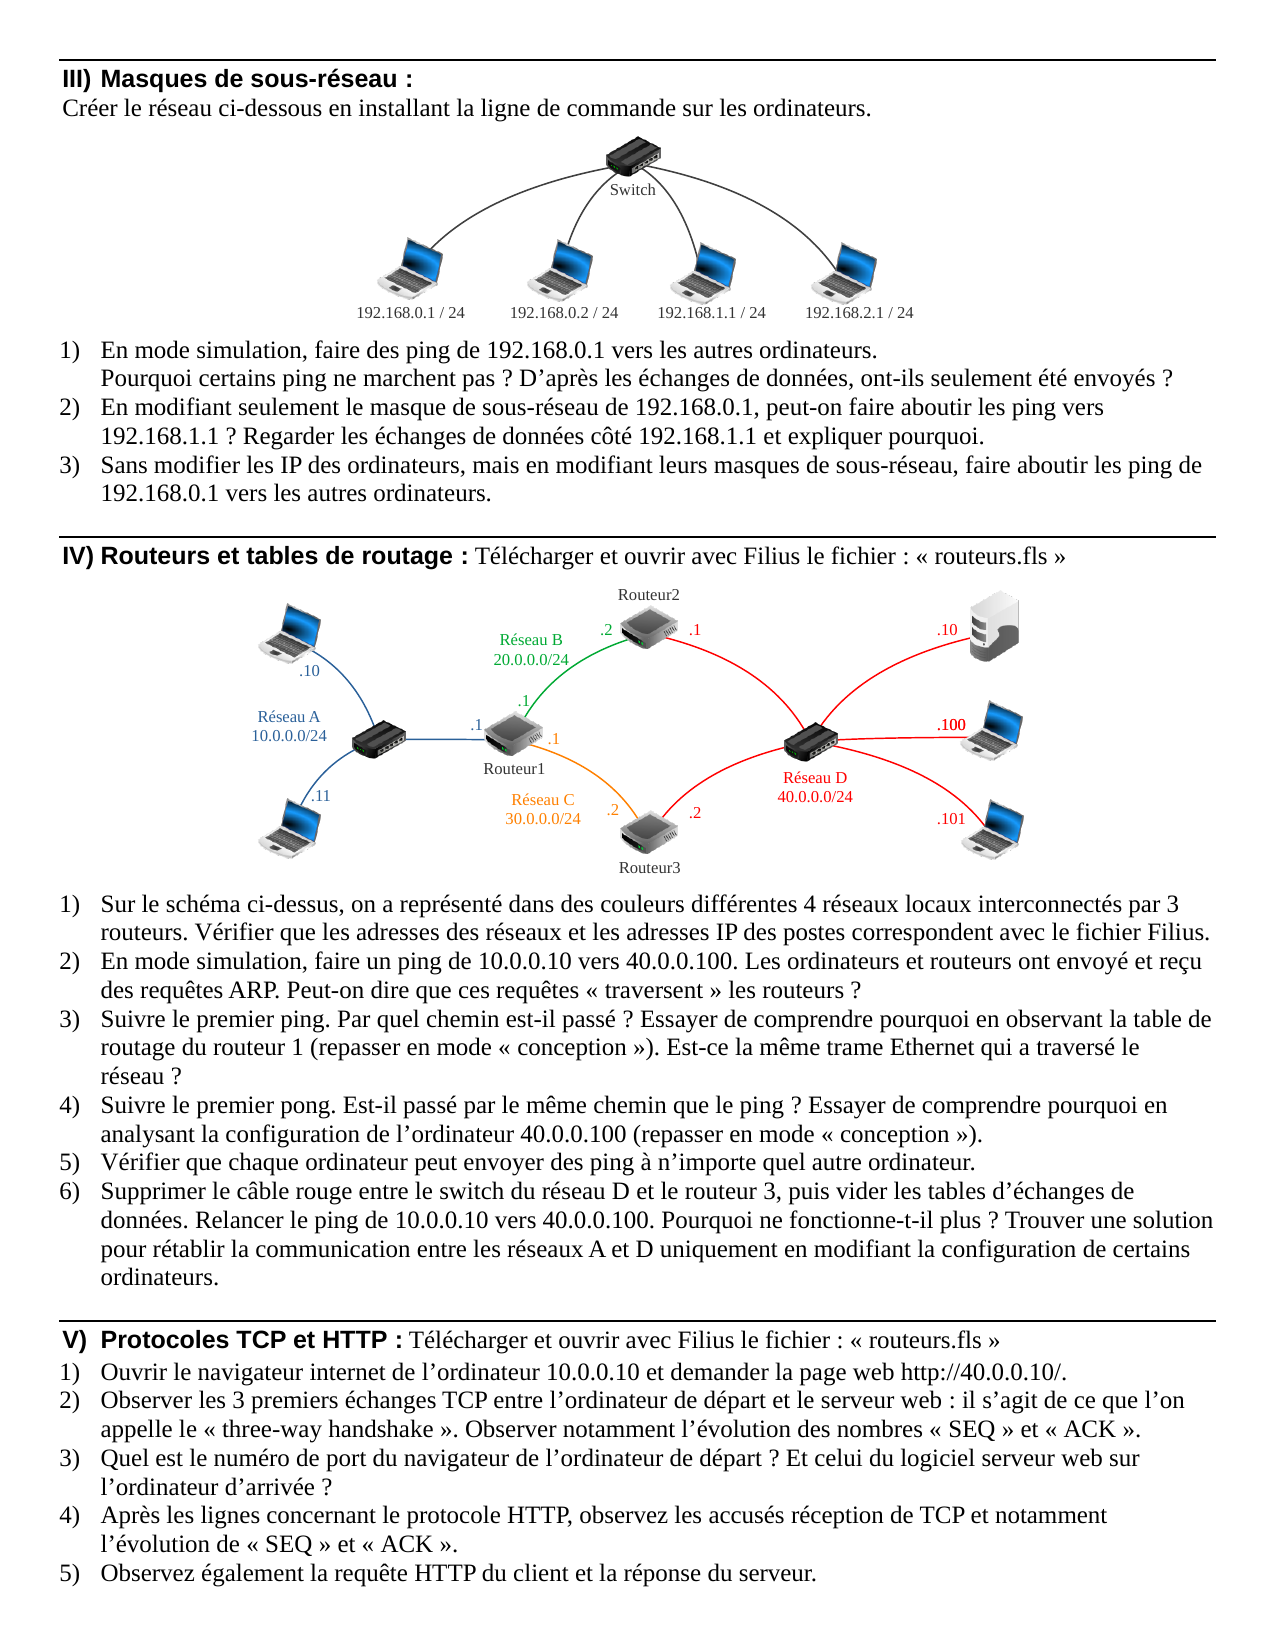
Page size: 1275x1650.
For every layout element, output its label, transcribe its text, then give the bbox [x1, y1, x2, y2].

picture [959, 700, 1023, 761]
picture [970, 590, 1019, 662]
list Ouvrir le navigateur internet de l’ordinateur 10.0.0.10 et demander la page web http://40.0.0.10/. [59, 1357, 1216, 1385]
list Sans modifier les IP des ordinateurs, mais en modifiant leurs masques de sous-réseau, faire aboutir les ping de 192.168.0.1 vers les autres ordinateurs. [59, 450, 1216, 507]
list Suivre le premier ping. Par quel chemin est-il passé ? Essayer de comprendre pourquoi en observant la table de routage du routeur 1 (repasser en mode « conception »). Est-ce la même trame Ethernet qui a traversé le réseau ? [59, 1004, 1216, 1090]
list En mode simulation, faire un ping de 10.0.0.10 vers 40.0.0.100. Les ordinateurs et routeurs ont envoyé et reçu des requêtes ARP. Peut-on dire que ces requêtes « traversent » les routeurs ? [59, 946, 1216, 1004]
picture [620, 810, 678, 854]
list Vérifier que chaque ordinateur peut envoyer des ping à n’importe quel autre ordinateur. [59, 1147, 1216, 1176]
picture [620, 605, 678, 649]
list Observer les 3 premiers échanges TCP entre l’ordinateur de départ et le serveur web : il s’agit de ce que l’on appelle le « three-way handshake ». Observer notamment l’évolution des nombres « SEQ » et « ACK ». [59, 1385, 1216, 1443]
list En mode simulation, faire des ping de 192.168.0.1 vers les autres ordinateurs. Pourquoi certains ping ne marchent pas ? D’après les échanges de données, ont-ils seulement été envoyés ? [59, 335, 1216, 392]
list Suivre le premier pong. Est-il passé par le même chemin que le ping ? Essayer de comprendre pourquoi en analysant la configuration de l’ordinateur 40.0.0.100 (repasser en mode « conception »). [59, 1090, 1216, 1147]
picture [484, 711, 543, 756]
list Sur le schéma ci-dessus, on a représenté dans des couleurs différentes 4 réseaux locaux interconnectés par 3 routeurs. Vérifier que les adresses des réseaux et les adresses IP des postes correspondent avec le fichier Filius. [59, 889, 1216, 946]
list Observez également la requête HTTP du client et la réponse du serveur. [59, 1558, 1216, 1587]
list Supprimer le câble rouge entre le switch du réseau D et le routeur 3, puis vider les tables d’échanges de données. Relancer le ping de 10.0.0.10 vers 40.0.0.100. Pourquoi ne fonctionne-t-il plus ? Trouver une solution pour rétablir la communication entre les réseaux A et D uniquement en modifiant la configuration de certains ordinateurs. [59, 1176, 1216, 1291]
list En modifiant seulement le masque de sous-réseau de 192.168.0.1, peut-on faire aboutir les ping vers 192.168.1.1 ? Regarder les échanges de données côté 192.168.1.1 et expliquer pourquoi. [59, 392, 1216, 450]
picture [784, 722, 838, 762]
picture [257, 798, 321, 859]
list Masques de sous-réseau : Créer le réseau ci-dessous en installant la ligne de commande sur les ordinateurs. [59, 61, 1216, 124]
list Après les lignes concernant le protocole HTTP, observez les accusés réception de TCP et notamment l’évolution de « SEQ » et « ACK ». [59, 1500, 1216, 1558]
list Routeurs et tables de routage : Télécharger et ouvrir avec Filius le fichier : « routeurs.fls » [59, 538, 1216, 573]
picture [257, 603, 321, 664]
picture [352, 720, 406, 759]
picture [669, 242, 736, 305]
picture [810, 242, 877, 305]
picture [606, 136, 661, 177]
list Quel est le numéro de port du navigateur de l’ordinateur de départ ? Et celui du logiciel serveur web sur l’ordinateur d’arrivée ? [59, 1443, 1216, 1500]
list Protocoles TCP et HTTP : Télécharger et ouvrir avec Filius le fichier : « routeurs.fls » [59, 1322, 1216, 1357]
picture [376, 237, 443, 300]
picture [526, 239, 593, 302]
picture [960, 799, 1024, 860]
